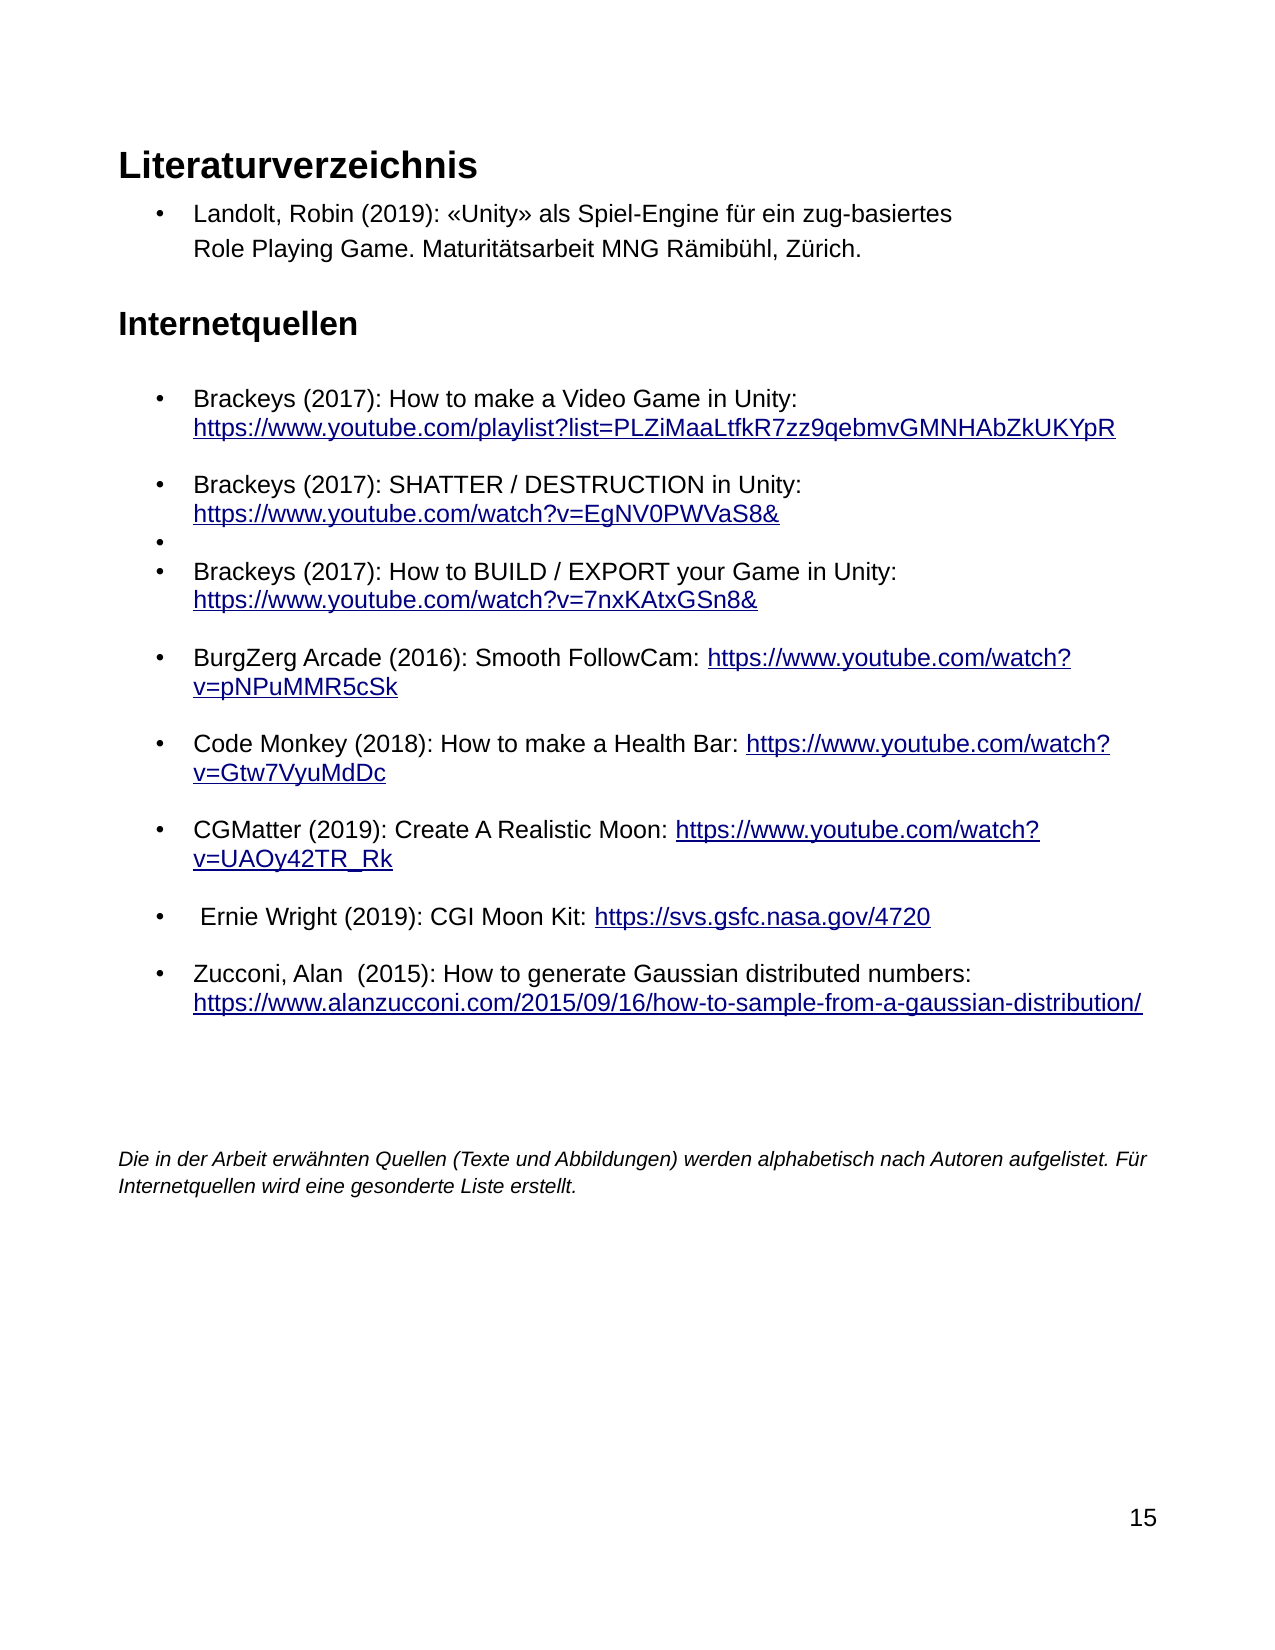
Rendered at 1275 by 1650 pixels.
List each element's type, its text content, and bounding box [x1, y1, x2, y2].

list Zucconi, Alan (2015): How to generate Gaussian distributed numbers: https://www.alanzucconi.com/2015/09/16/how-to-sample-from-a-gaussian-distribution/ [156, 959, 1157, 1017]
subtitle Internetquellen [118, 304, 1157, 342]
text Die in der Arbeit erwähnten Quellen (Texte und Abbildungen) werden alphabetisch nach Autoren aufgelistet. Für Internetquellen wird eine gesonderte Liste erstellt. [118, 1146, 1157, 1228]
list Brackeys (2017): SHATTER / DESTRUCTION in Unity: https://www.youtube.com/watch?v=EgNV0PWVaS8& [156, 470, 1157, 528]
list Landolt, Robin (2019): «Unity» als Spiel-Engine für ein zug-basiertes Role Playing Game. Maturitätsarbeit MNG Rämibühl, Zürich. [156, 199, 1157, 263]
list Brackeys (2017): How to make a Video Game in Unity: https://www.youtube.com/playlist?list=PLZiMaaLtfkR7zz9qebmvGMNHAbZkUKYpR [156, 384, 1157, 441]
list Code Monkey (2018): How to make a Health Bar: https://www.youtube.com/watch?v=Gtw7VyuMdDc [156, 729, 1157, 787]
list Ernie Wright (2019): CGI Moon Kit: https://svs.gsfc.nasa.gov/4720 [156, 902, 1157, 931]
list CGMatter (2019): Create A Realistic Moon: https://www.youtube.com/watch?v=UAOy42TR_Rk [156, 816, 1157, 873]
list BurgZerg Arcade (2016): Smooth FollowCam: https://www.youtube.com/watch?v=pNPuMMR5cSk [156, 643, 1157, 700]
subtitle Literaturverzeichnis [118, 143, 1157, 187]
list Brackeys (2017): How to BUILD / EXPORT your Game in Unity: https://www.youtube.com/watch?v=7nxKAtxGSn8& [156, 556, 1157, 614]
